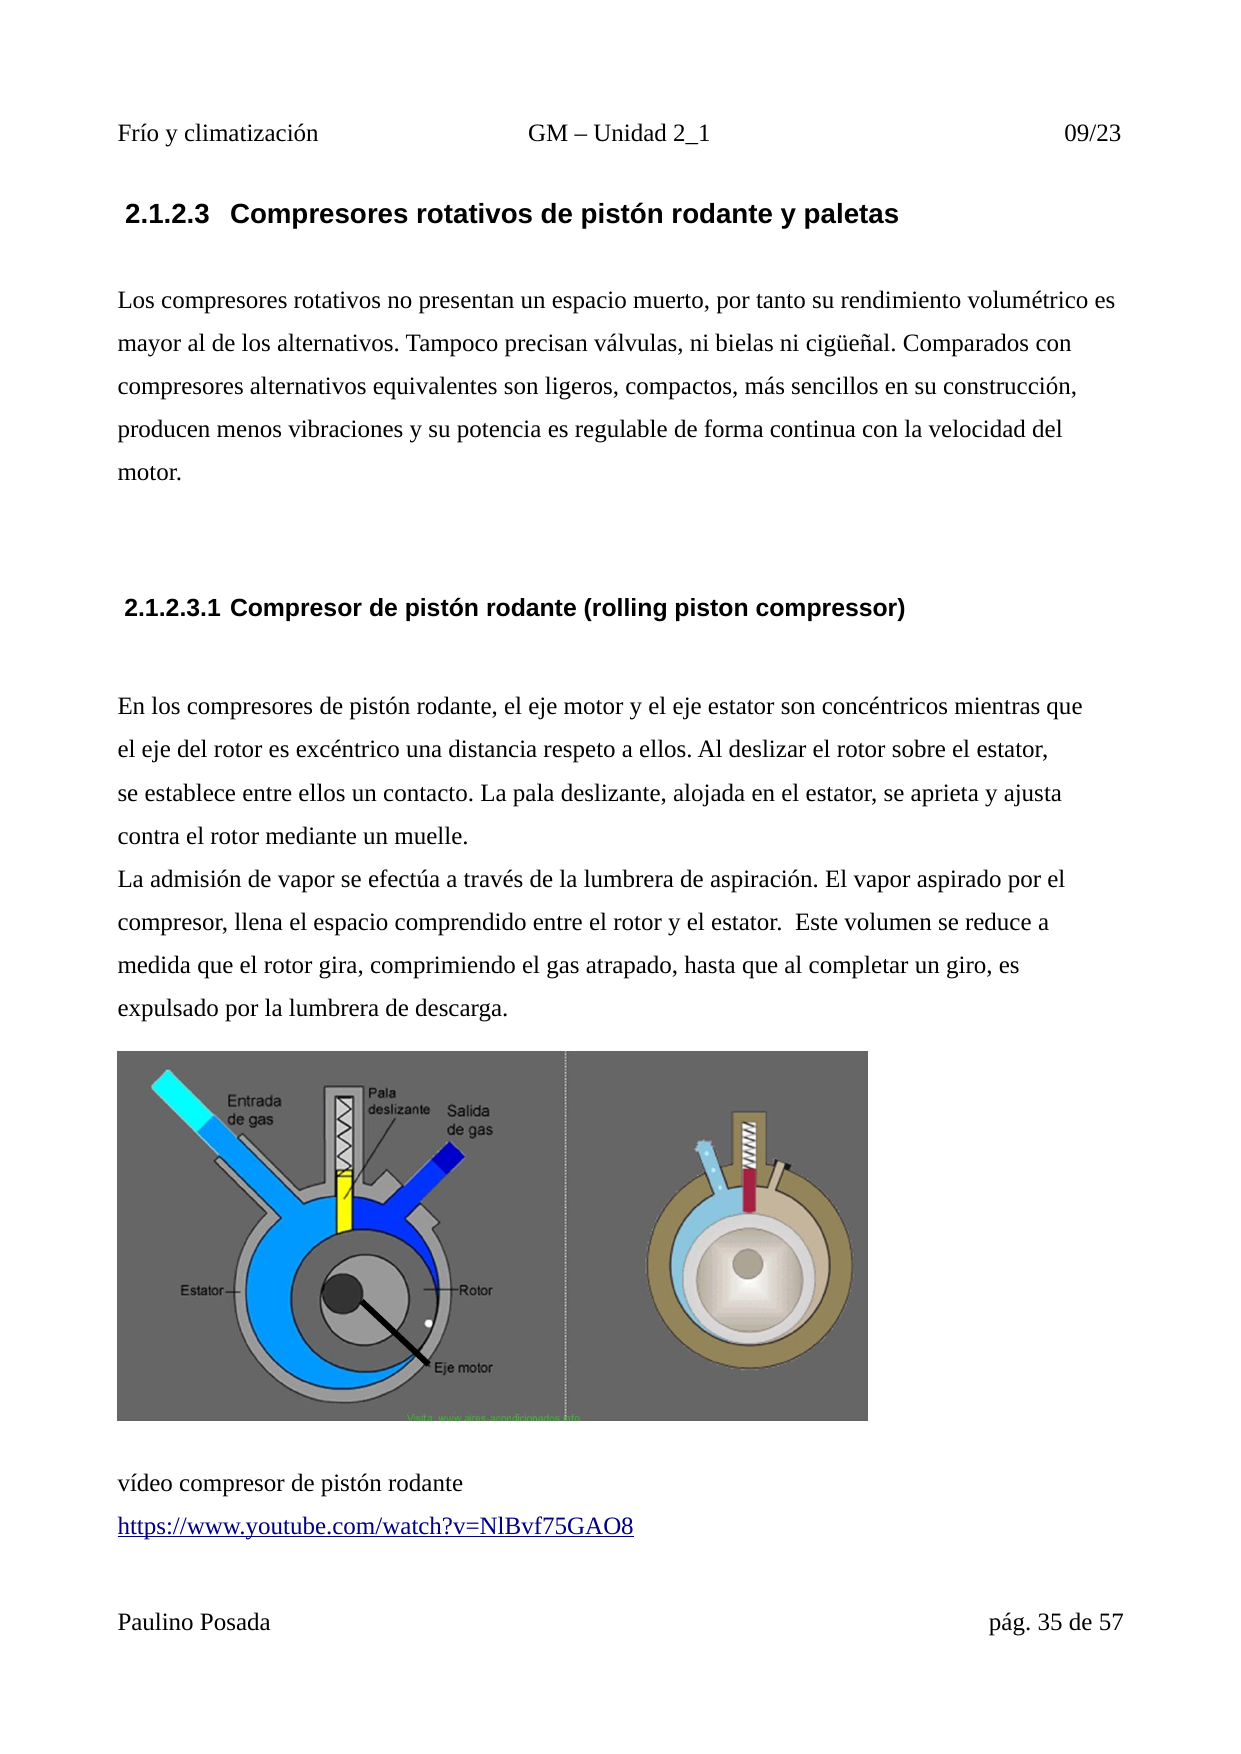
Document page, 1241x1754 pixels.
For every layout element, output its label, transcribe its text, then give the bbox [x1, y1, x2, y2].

text se establece entre ellos un contacto. La pala deslizante, alojada en el estator, se aprieta y ajusta [117, 778, 1123, 806]
picture [117, 1051, 868, 1421]
subtitle Compresores rotativos de pistón rodante y paletas [117, 197, 1123, 229]
text https://www.youtube.com/watch?v=NlBvf75GAO8 [117, 1511, 1123, 1539]
text el eje del rotor es excéntrico una distancia respeto a ellos. Al deslizar el rotor sobre el estator, [117, 734, 1123, 763]
text En los compresores de pistón rodante, el eje motor y el eje estator son concéntricos mientras que [117, 691, 1123, 720]
text contra el rotor mediante un muelle. [117, 821, 1123, 849]
text Los compresores rotativos no presentan un espacio muerto, por tanto su rendimiento volumétrico es mayor al de los alternativos. Tampoco precisan válvulas, ni bielas ni cigüeñal. Comparados con compresores alternativos equivalentes son ligeros, compactos, más sencillos en su construcción, producen menos vibraciones y su potencia es regulable de forma continua con la velocidad del motor. [117, 285, 1123, 486]
text La admisión de vapor se efectúa a través de la lumbrera de aspiración. El vapor aspirado por el compresor, llena el espacio comprendido entre el rotor y el estator. Este volumen se reduce a medida que el rotor gira, comprimiendo el gas atrapado, hasta que al completar un giro, es expulsado por la lumbrera de descarga. [117, 864, 1123, 1022]
subtitle Compresor de pistón rodante (rolling piston compressor) [117, 593, 1123, 622]
text vídeo compresor de pistón rodante [117, 1468, 1123, 1496]
